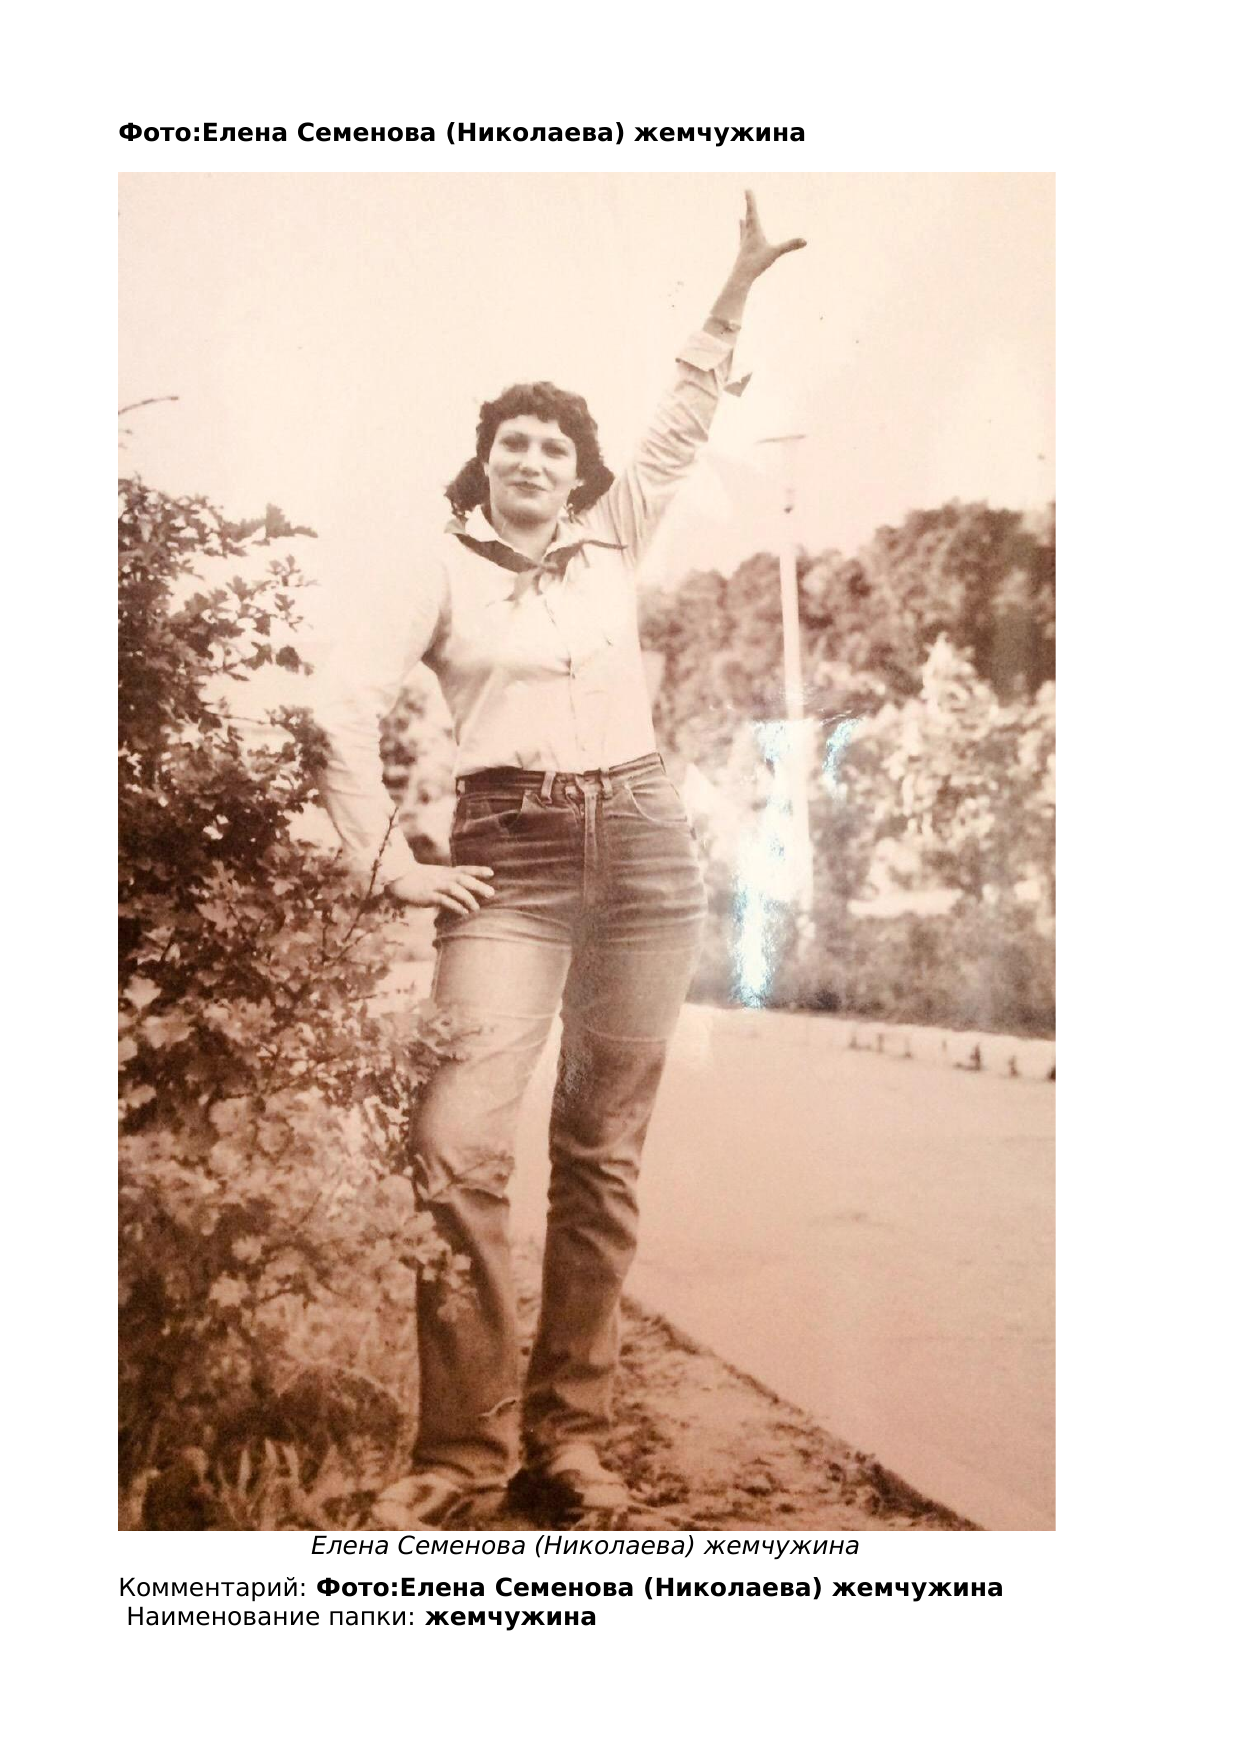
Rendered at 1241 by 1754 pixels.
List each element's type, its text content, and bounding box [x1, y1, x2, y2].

subtitle Фото:Елена Семенова (Николаева) жемчужина [118, 118, 1122, 147]
text Елена Семенова (Николаева) жемчужина [118, 1531, 1056, 1560]
text Комментарий: Фото:Елена Семенова (Николаева) жемчужина Наименование папки: жемчужина [118, 1573, 1122, 1631]
picture [118, 172, 1056, 1531]
